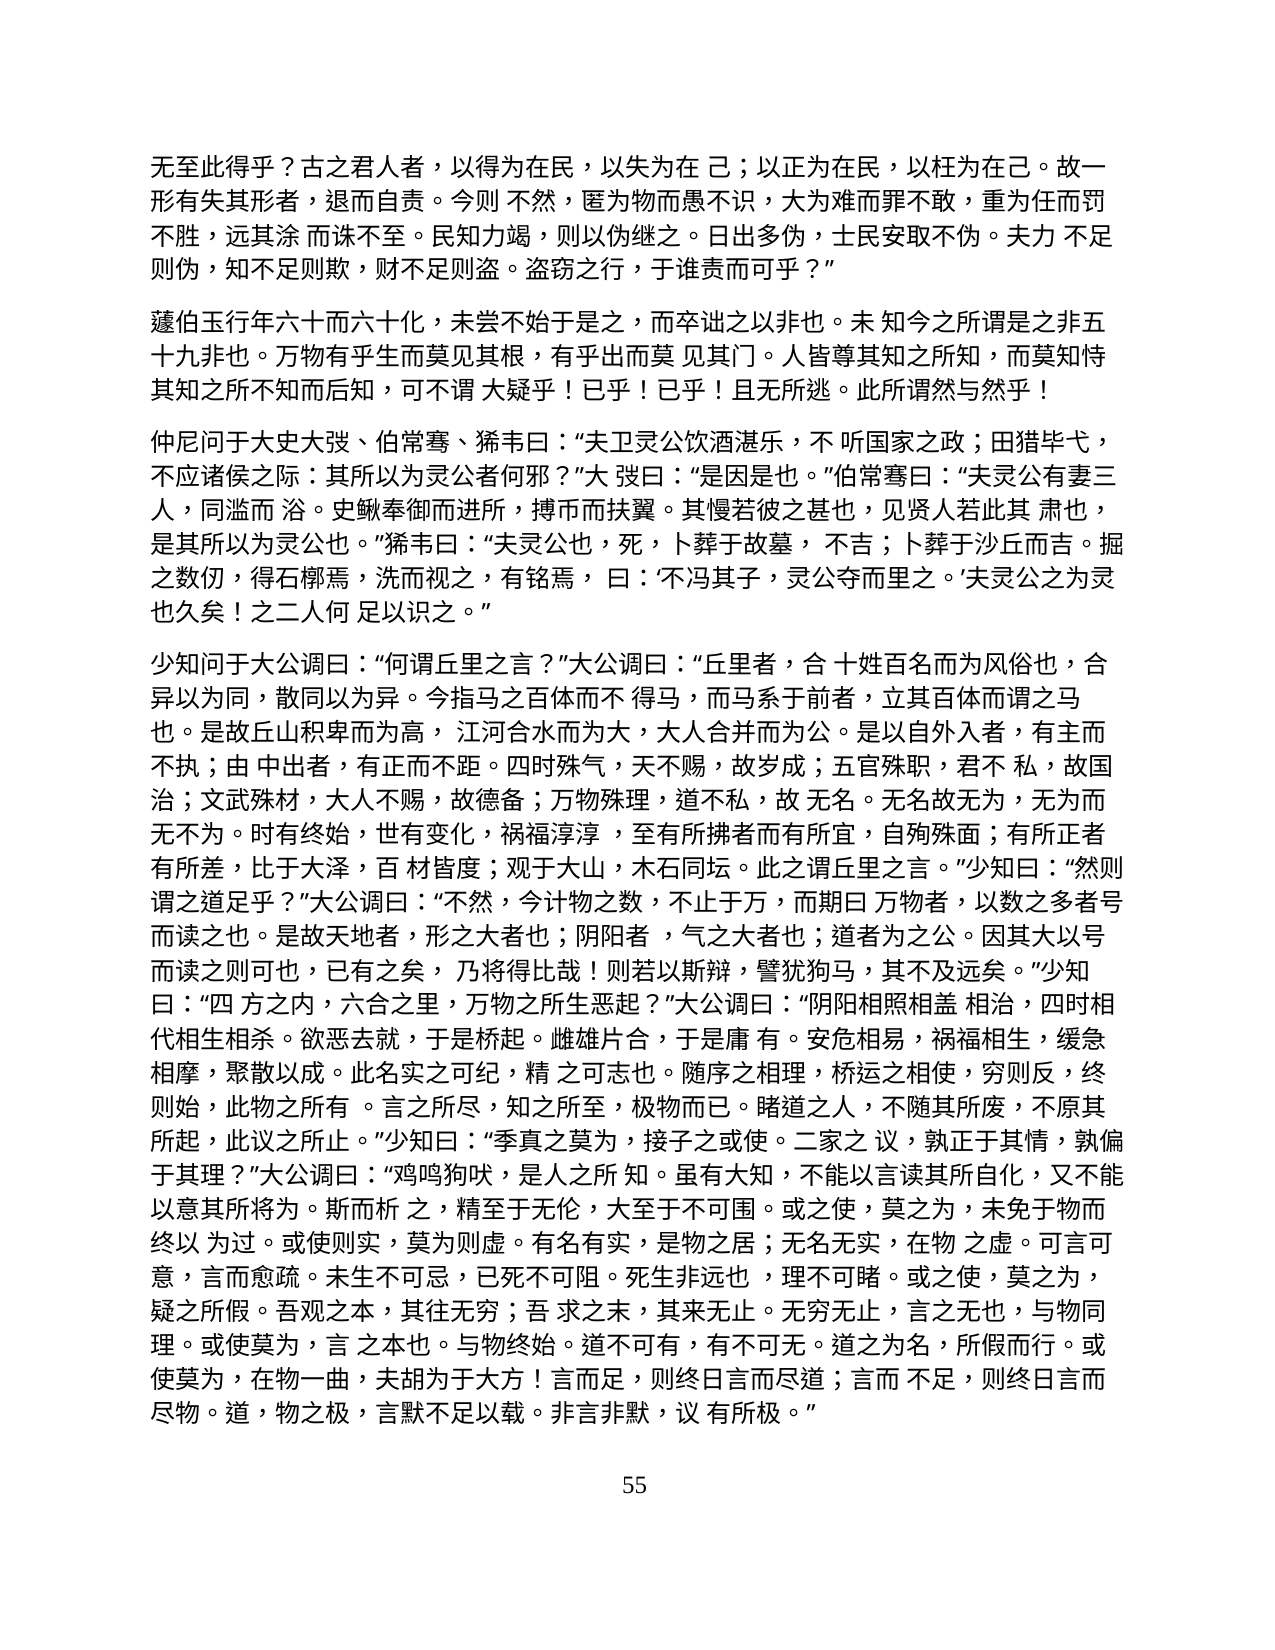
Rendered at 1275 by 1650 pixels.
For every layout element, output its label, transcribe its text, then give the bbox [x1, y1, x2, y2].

text 仲尼问于大史大弢、伯常骞、狶韦曰：“夫卫灵公饮酒湛乐，不 听国家之政；田猎毕弋，不应诸侯之际：其所以为灵公者何邪？”大 弢曰：“是因是也。”伯常骞曰：“夫灵公有妻三人，同滥而 浴。史鳅奉御而进所，搏币而扶翼。其慢若彼之甚也，见贤人若此其 肃也，是其所以为灵公也。”狶韦曰：“夫灵公也，死，卜葬于故墓， 不吉；卜葬于沙丘而吉。掘之数仞，得石槨焉，洗而视之，有铭焉， 曰：‘不冯其子，灵公夺而里之。’夫灵公之为灵也久矣！之二人何 足以识之。” [150, 424, 1125, 629]
text 少知问于大公调曰：“何谓丘里之言？”大公调曰：“丘里者，合 十姓百名而为风俗也，合异以为同，散同以为异。今指马之百体而不 得马，而马系于前者，立其百体而谓之马也。是故丘山积卑而为高， 江河合水而为大，大人合并而为公。是以自外入者，有主而不执；由 中出者，有正而不距。四时殊气，天不赐，故岁成；五官殊职，君不 私，故国治；文武殊材，大人不赐，故德备；万物殊理，道不私，故 无名。无名故无为，无为而无不为。时有终始，世有变化，祸福淳淳 ，至有所拂者而有所宜，自殉殊面；有所正者有所差，比于大泽，百 材皆度；观于大山，木石同坛。此之谓丘里之言。”少知曰：“然则 谓之道足乎？”大公调曰：“不然，今计物之数，不止于万，而期曰 万物者，以数之多者号而读之也。是故天地者，形之大者也；阴阳者 ，气之大者也；道者为之公。因其大以号而读之则可也，已有之矣， 乃将得比哉！则若以斯辩，譬犹狗马，其不及远矣。”少知曰：“四 方之内，六合之里，万物之所生恶起？”大公调曰：“阴阳相照相盖 相治，四时相代相生相杀。欲恶去就，于是桥起。雌雄片合，于是庸 有。安危相易，祸福相生，缓急相摩，聚散以成。此名实之可纪，精 之可志也。随序之相理，桥运之相使，穷则反，终则始，此物之所有 。言之所尽，知之所至，极物而已。睹道之人，不随其所废，不原其 所起，此议之所止。”少知曰：“季真之莫为，接子之或使。二家之 议，孰正于其情，孰偏于其理？”大公调曰：“鸡鸣狗吠，是人之所 知。虽有大知，不能以言读其所自化，又不能以意其所将为。斯而析 之，精至于无伦，大至于不可围。或之使，莫之为，未免于物而终以 为过。或使则实，莫为则虚。有名有实，是物之居；无名无实，在物 之虚。可言可意，言而愈疏。未生不可忌，已死不可阻。死生非远也 ，理不可睹。或之使，莫之为，疑之所假。吾观之本，其往无穷；吾 求之末，其来无止。无穷无止，言之无也，与物同理。或使莫为，言 之本也。与物终始。道不可有，有不可无。道之为名，所假而行。或 使莫为，在物一曲，夫胡为于大方！言而足，则终日言而尽道；言而 不足，则终日言而尽物。道，物之极，言默不足以载。非言非默，议 有所极。” [150, 647, 1125, 1430]
text 蘧伯玉行年六十而六十化，未尝不始于是之，而卒诎之以非也。未 知今之所谓是之非五十九非也。万物有乎生而莫见其根，有乎出而莫 见其门。人皆尊其知之所知，而莫知恃其知之所不知而后知，可不谓 大疑乎！已乎！已乎！且无所逃。此所谓然与然乎！ [150, 304, 1125, 406]
text 无至此得乎？古之君人者，以得为在民，以失为在 己；以正为在民，以枉为在己。故一形有失其形者，退而自责。今则 不然，匿为物而愚不识，大为难而罪不敢，重为任而罚不胜，远其涂 而诛不至。民知力竭，则以伪继之。日出多伪，士民安取不伪。夫力 不足则伪，知不足则欺，财不足则盗。盗窃之行，于谁责而可乎？” [150, 150, 1125, 286]
